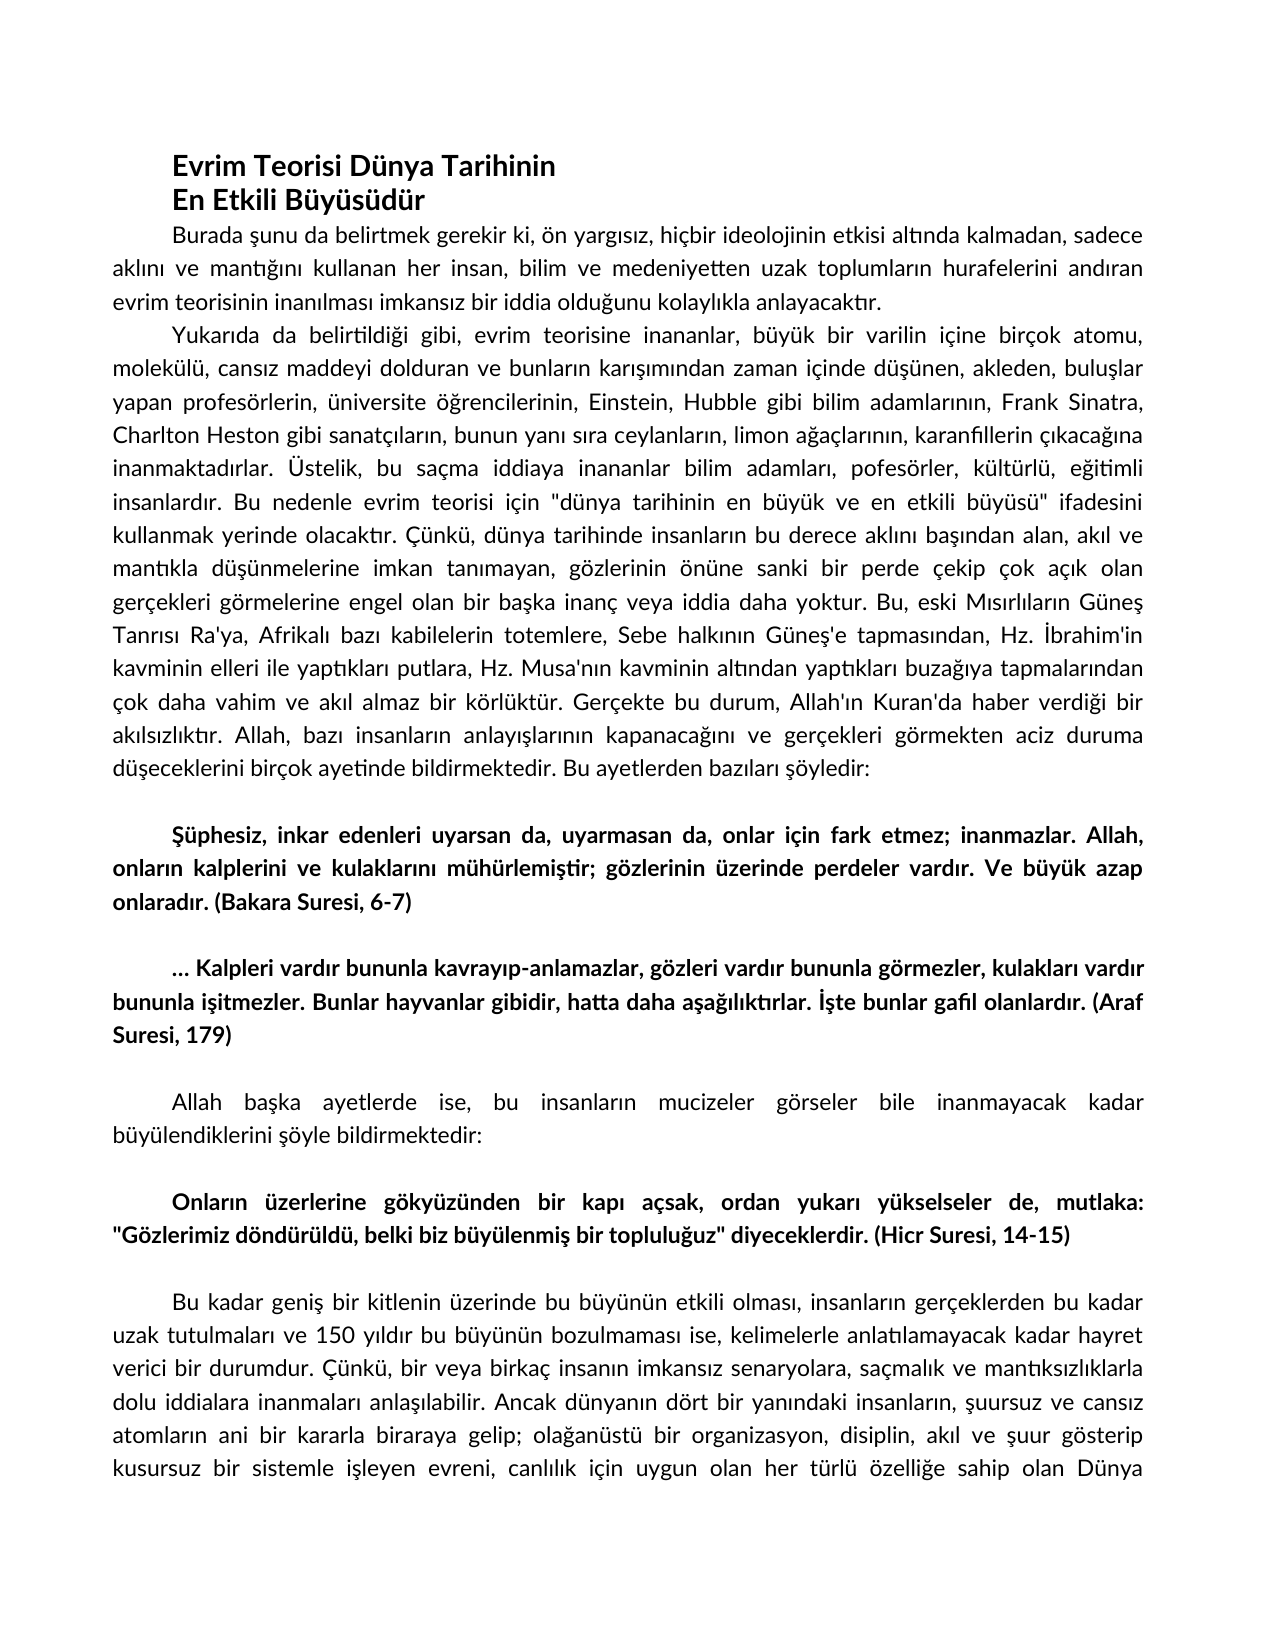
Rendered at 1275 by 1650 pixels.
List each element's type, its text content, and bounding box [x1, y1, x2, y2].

text Evrim Teorisi Dünya Tarihinin [112, 150, 1145, 183]
text Bu kadar geniş bir kitlenin üzerinde bu büyünün etkili olması, insanların gerçeklerden bu kadar uzak tutulmaları ve 150 yıldır bu büyünün bozulmaması ise, kelimelerle anlatılamayacak kadar hayret verici bir durumdur. Çünkü, bir veya birkaç insanın imkansız senaryolara, saçmalık ve mantıksızlıklarla dolu iddialara inanmaları anlaşılabilir. Ancak dünyanın dört bir yanındaki insanların, şuursuz ve cansız atomların ani bir kararla biraraya gelip; olağanüstü bir organizasyon, disiplin, akıl ve şuur gösterip kusursuz bir sistemle işleyen evreni, canlılık için uygun olan her türlü özelliğe sahip olan Dünya [112, 1283, 1145, 1483]
text Yukarıda da belirtildiği gibi, evrim teorisine inananlar, büyük bir varilin içine birçok atomu, molekülü, cansız maddeyi dolduran ve bunların karışımından zaman içinde düşünen, akleden, buluşlar yapan profesörlerin, üniversite öğrencilerinin, Einstein, Hubble gibi bilim adamlarının, Frank Sinatra, Charlton Heston gibi sanatçıların, bunun yanı sıra ceylanların, limon ağaçlarının, karanfillerin çıkacağına inanmaktadırlar. Üstelik, bu saçma iddiaya inananlar bilim adamları, pofesörler, kültürlü, eğitimli insanlardır. Bu nedenle evrim teorisi için "dünya tarihinin en büyük ve en etkili büyüsü" ifadesini kullanmak yerinde olacaktır. Çünkü, dünya tarihinde insanların bu derece aklını başından alan, akıl ve mantıkla düşünmelerine imkan tanımayan, gözlerinin önüne sanki bir perde çekip çok açık olan gerçekleri görmelerine engel olan bir başka inanç veya iddia daha yoktur. Bu, eski Mısırlıların Güneş Tanrısı Ra'ya, Afrikalı bazı kabilelerin totemlere, Sebe halkının Güneş'e tapmasından, Hz. İbrahim'in kavminin elleri ile yaptıkları putlara, Hz. Musa'nın kavminin altından yaptıkları buzağıya tapmalarından çok daha vahim ve akıl almaz bir körlüktür. Gerçekte bu durum, Allah'ın Kuran'da haber verdiği bir akılsızlıktır. Allah, bazı insanların anlayışlarının kapanacağını ve gerçekleri görmekten aciz duruma düşeceklerini birçok ayetinde bildirmektedir. Bu ayetlerden bazıları şöyledir: [112, 317, 1145, 783]
text En Etkili Büyüsüdür [112, 183, 1145, 217]
text Onların üzerlerine gökyüzünden bir kapı açsak, ordan yukarı yükselseler de, mutlaka: "Gözlerimiz döndürüldü, belki biz büyülenmiş bir topluluğuz" diyeceklerdir. (Hicr Suresi, 14-15) [112, 1183, 1145, 1250]
text … Kalpleri vardır bununla kavrayıp-anlamazlar, gözleri vardır bununla görmezler, kulakları vardır bununla işitmezler. Bunlar hayvanlar gibidir, hatta daha aşağılıktırlar. İşte bunlar gafil olanlardır. (Araf Suresi, 179) [112, 950, 1145, 1050]
text Şüphesiz, inkar edenleri uyarsan da, uyarmasan da, onlar için fark etmez; inanmazlar. Allah, onların kalplerini ve kulaklarını mühürlemiştir; gözlerinin üzerinde perdeler vardır. Ve büyük azap onlaradır. (Bakara Suresi, 6-7) [112, 817, 1145, 917]
text Burada şunu da belirtmek gerekir ki, ön yargısız, hiçbir ideolojinin etkisi altında kalmadan, sadece aklını ve mantığını kullanan her insan, bilim ve medeniyetten uzak toplumların hurafelerini andıran evrim teorisinin inanılması imkansız bir iddia olduğunu kolaylıkla anlayacaktır. [112, 217, 1145, 317]
text Allah başka ayetlerde ise, bu insanların mucizeler görseler bile inanmayacak kadar büyülendiklerini şöyle bildirmektedir: [112, 1083, 1145, 1150]
